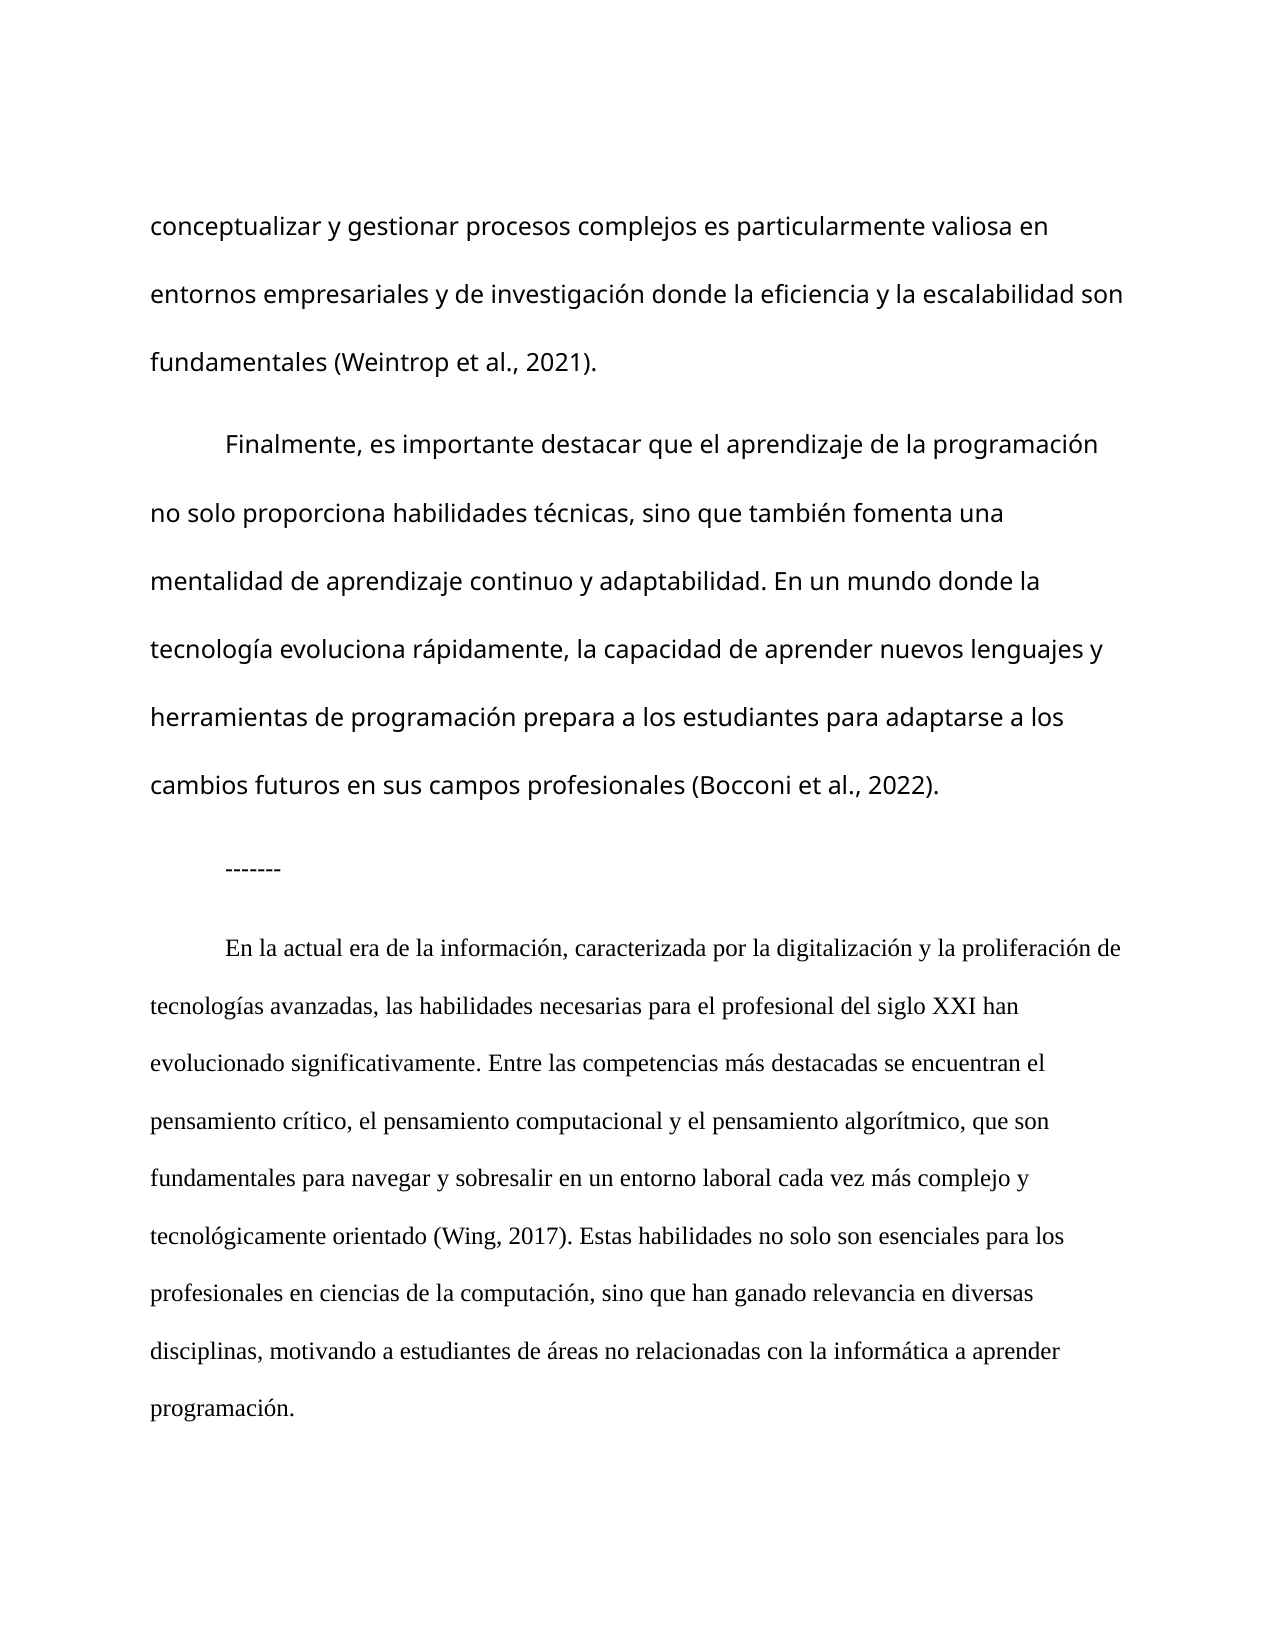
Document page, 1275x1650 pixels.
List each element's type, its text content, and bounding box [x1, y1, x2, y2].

text En la actual era de la información, caracterizada por la digitalización y la proliferación de tecnologías avanzadas, las habilidades necesarias para el profesional del siglo XXI han evolucionado significativamente. Entre las competencias más destacadas se encuentran el pensamiento crítico, el pensamiento computacional y el pensamiento algorítmico, que son fundamentales para navegar y sobresalir en un entorno laboral cada vez más complejo y tecnológicamente orientado (Wing, 2017). Estas habilidades no solo son esenciales para los profesionales en ciencias de la computación, sino que han ganado relevancia en diversas disciplinas, motivando a estudiantes de áreas no relacionadas con la informática a aprender programación. [150, 933, 1125, 1422]
text Finalmente, es importante destacar que el aprendizaje de la programación no solo proporciona habilidades técnicas, sino que también fomenta una mentalidad de aprendizaje continuo y adaptabilidad. En un mundo donde la tecnología evoluciona rápidamente, la capacidad de aprender nuevos lenguajes y herramientas de programación prepara a los estudiantes para adaptarse a los cambios futuros en sus campos profesionales (Bocconi et al., 2022). [150, 427, 1125, 802]
text conceptualizar y gestionar procesos complejos es particularmente valiosa en entornos empresariales y de investigación donde la eficiencia y la escalabilidad son fundamentales (Weintrop et al., 2021). [150, 208, 1125, 378]
text ------- [150, 851, 1125, 884]
